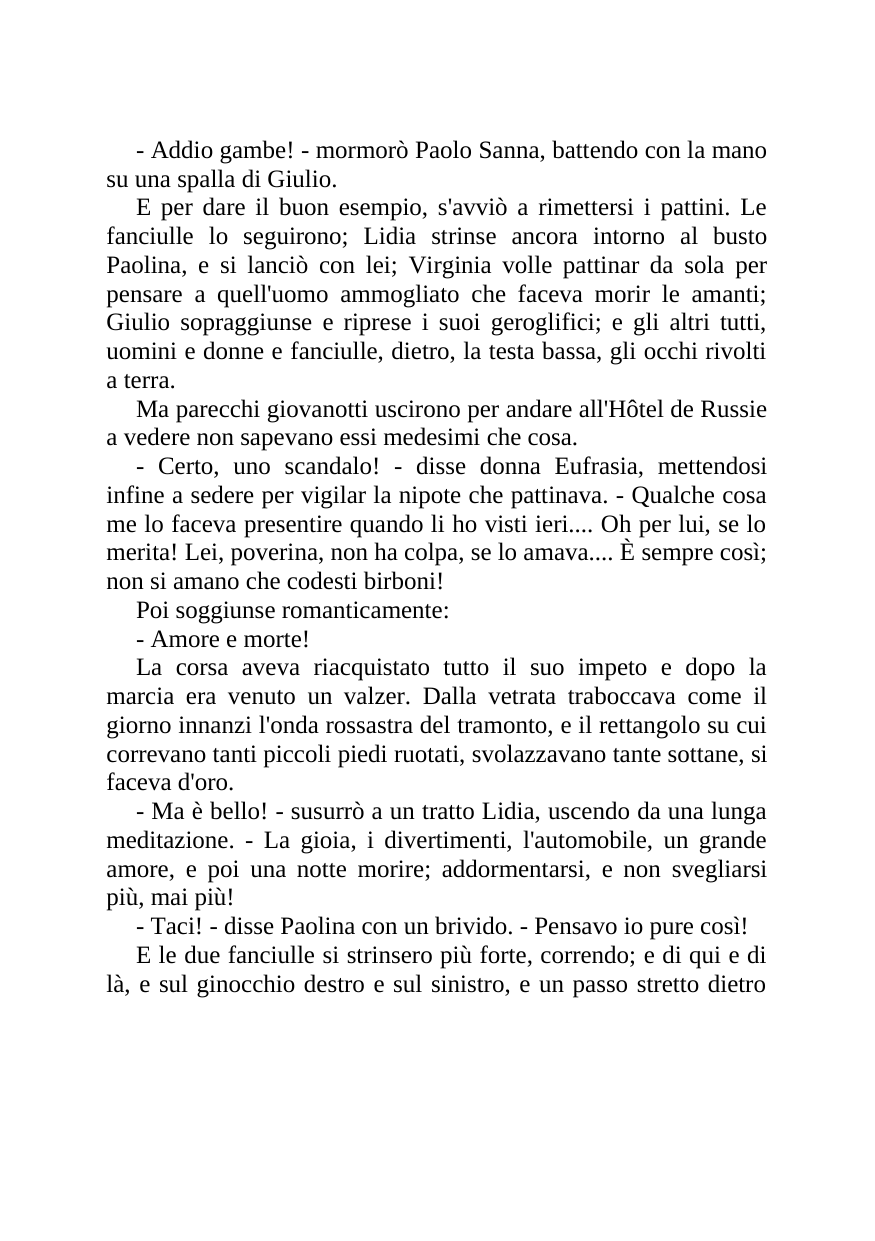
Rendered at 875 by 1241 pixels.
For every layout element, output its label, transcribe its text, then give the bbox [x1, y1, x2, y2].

text - Certo, uno scandalo! - disse donna Eufrasia, mettendosi infine a sedere per vigilar la nipote che pattinava. - Qualche cosa me lo faceva presentire quando li ho visti ieri.... Oh per lui, se lo merita! Lei, poverina, non ha colpa, se lo amava.... È sempre così; non si amano che codesti birboni! [106, 451, 768, 595]
text Poi soggiunse romanticamente: [106, 595, 768, 624]
text E per dare il buon esempio, s'avviò a rimettersi i pattini. Le fanciulle lo seguirono; Lidia strinse ancora intorno al busto Paolina, e si lanciò con lei; Virginia volle pattinar da sola per pensare a quell'uomo ammogliato che faceva morir le amanti; Giulio sopraggiunse e riprese i suoi geroglifici; e gli altri tutti, uomini e donne e fanciulle, dietro, la testa bassa, gli occhi rivolti a terra. [106, 192, 768, 394]
text La corsa aveva riacquistato tutto il suo impeto e dopo la marcia era venuto un valzer. Dalla vetrata traboccava come il giorno innanzi l'onda rossastra del tramonto, e il rettangolo su cui correvano tanti piccoli piedi ruotati, svolazzavano tante sottane, si faceva d'oro. [106, 652, 768, 796]
text - Ma è bello! - susurrò a un tratto Lidia, uscendo da una lunga meditazione. - La gioia, i divertimenti, l'automobile, un grande amore, e poi una notte morire; addormentarsi, e non svegliarsi più, mai più! [106, 796, 768, 911]
text - Amore e morte! [106, 624, 768, 652]
text - Taci! - disse Paolina con un brivido. - Pensavo io pure così! [106, 911, 768, 940]
text Ma parecchi giovanotti uscirono per andare all'Hôtel de Russie a vedere non sapevano essi medesimi che cosa. [106, 394, 768, 451]
text - Addio gambe! - mormorò Paolo Sanna, battendo con la mano su una spalla di Giulio. [106, 135, 768, 192]
text E le due fanciulle si strinsero più forte, correndo; e di qui e di là, e sul ginocchio destro e sul sinistro, e un passo stretto dietro [106, 940, 768, 997]
